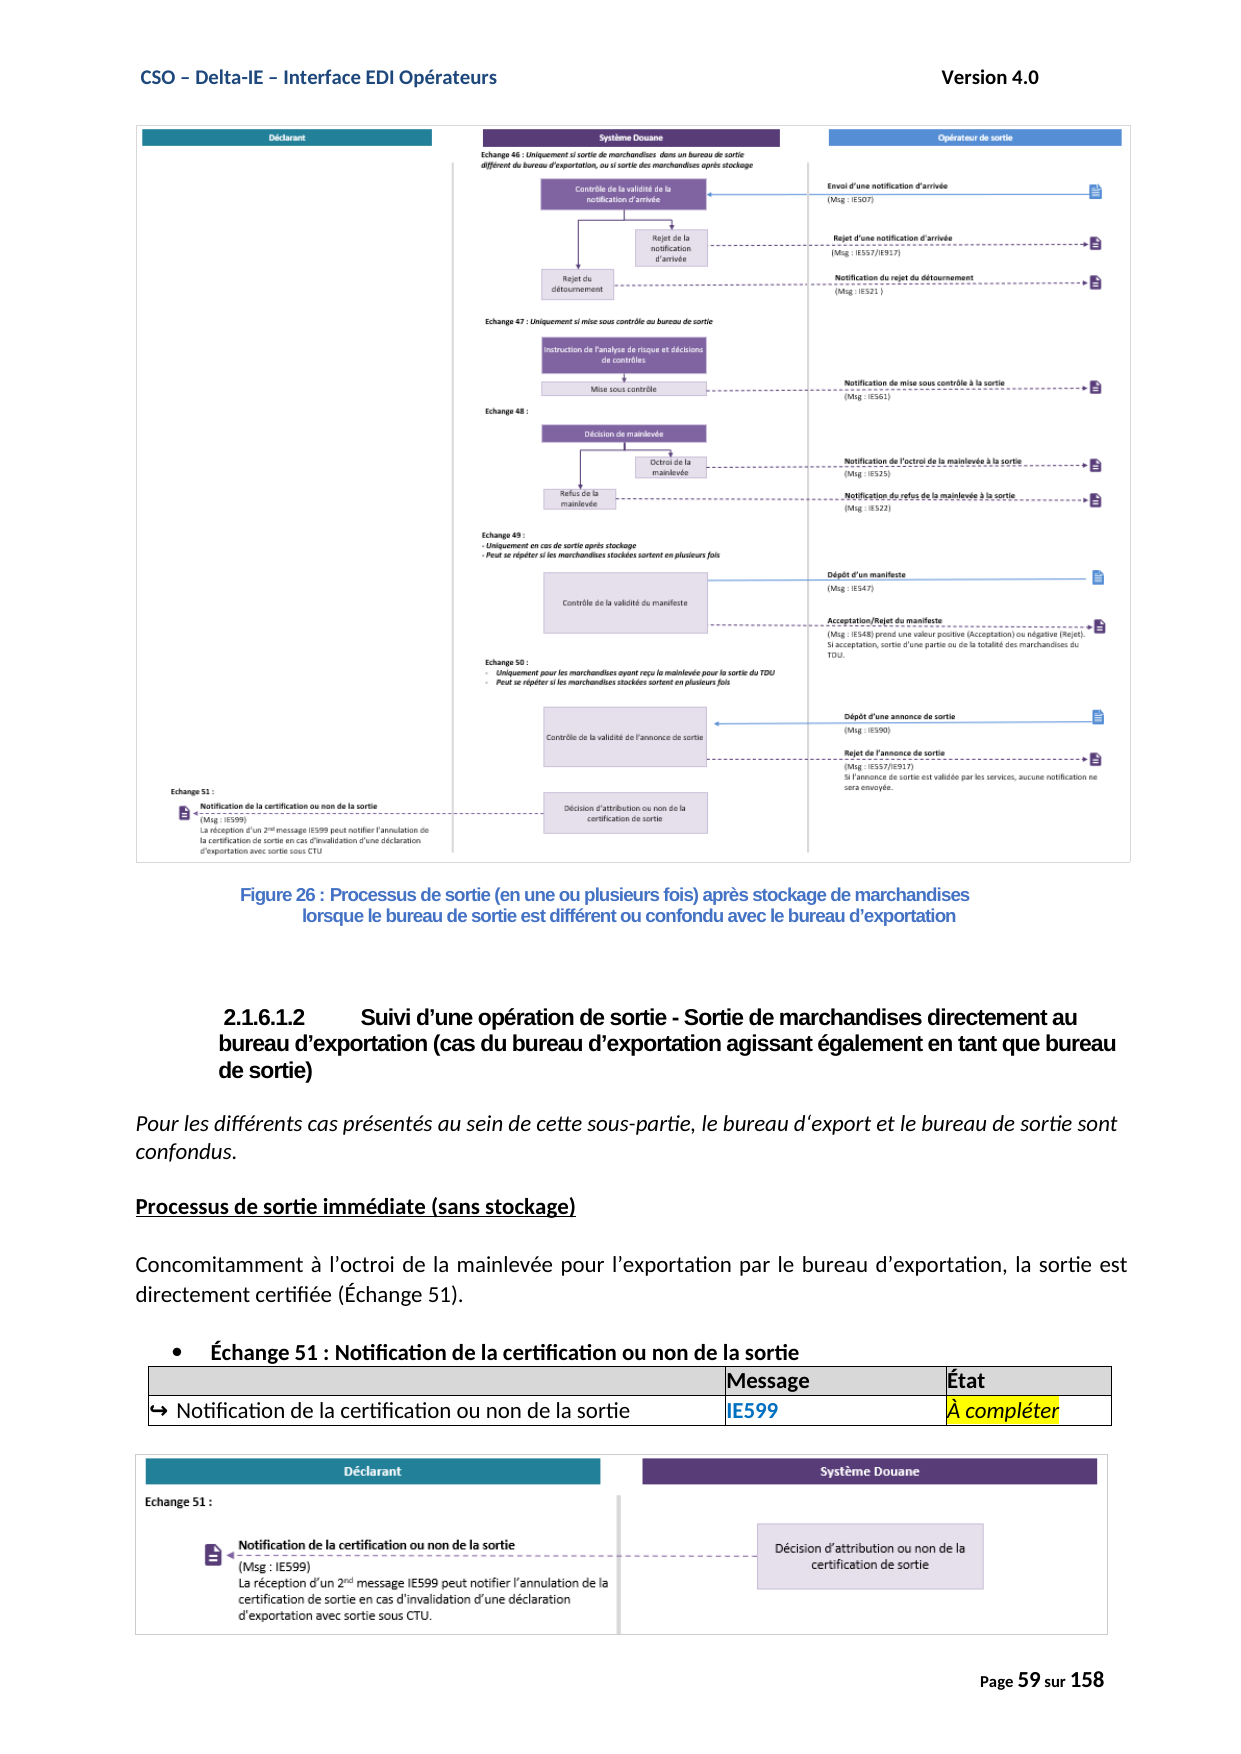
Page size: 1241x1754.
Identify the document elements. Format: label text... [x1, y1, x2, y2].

subtitle Processus de sortie (en une ou plusieurs fois) après stockage de marchandises lorsque le bureau de sortie est différent ou confondu avec le bureau d’exportation [135, 883, 1124, 926]
table_cell À compléter [947, 1396, 1111, 1425]
table_cell ↪ Notification de la certification ou non de la sortie [149, 1396, 725, 1425]
table_header État [947, 1367, 1111, 1395]
subtitle Pour les différents cas présentés au sein de cette sous-partie, le bureau d‘export et le bureau de sortie sont confondus. [135, 1109, 1130, 1166]
table_cell IE599 [726, 1396, 946, 1425]
picture [137, 126, 1130, 862]
picture [136, 1455, 1107, 1634]
table_header [149, 1367, 725, 1395]
subtitle Suivi d’une opération de sortie - Sortie de marchandises directement au bureau d’exportation (cas du bureau d’exportation agissant également en tant que bureau de sortie) [218, 1004, 1130, 1083]
table_header Message [726, 1367, 946, 1395]
list Échange 51 : Notification de la certification ou non de la sortie [173, 1338, 1130, 1366]
subtitle Concomitamment à l’octroi de la mainlevée pour l’exportation par le bureau d’exportation, la sortie est directement certifiée (Échange 51). [135, 1250, 1130, 1308]
subtitle Processus de sortie immédiate (sans stockage) [135, 1192, 1130, 1220]
